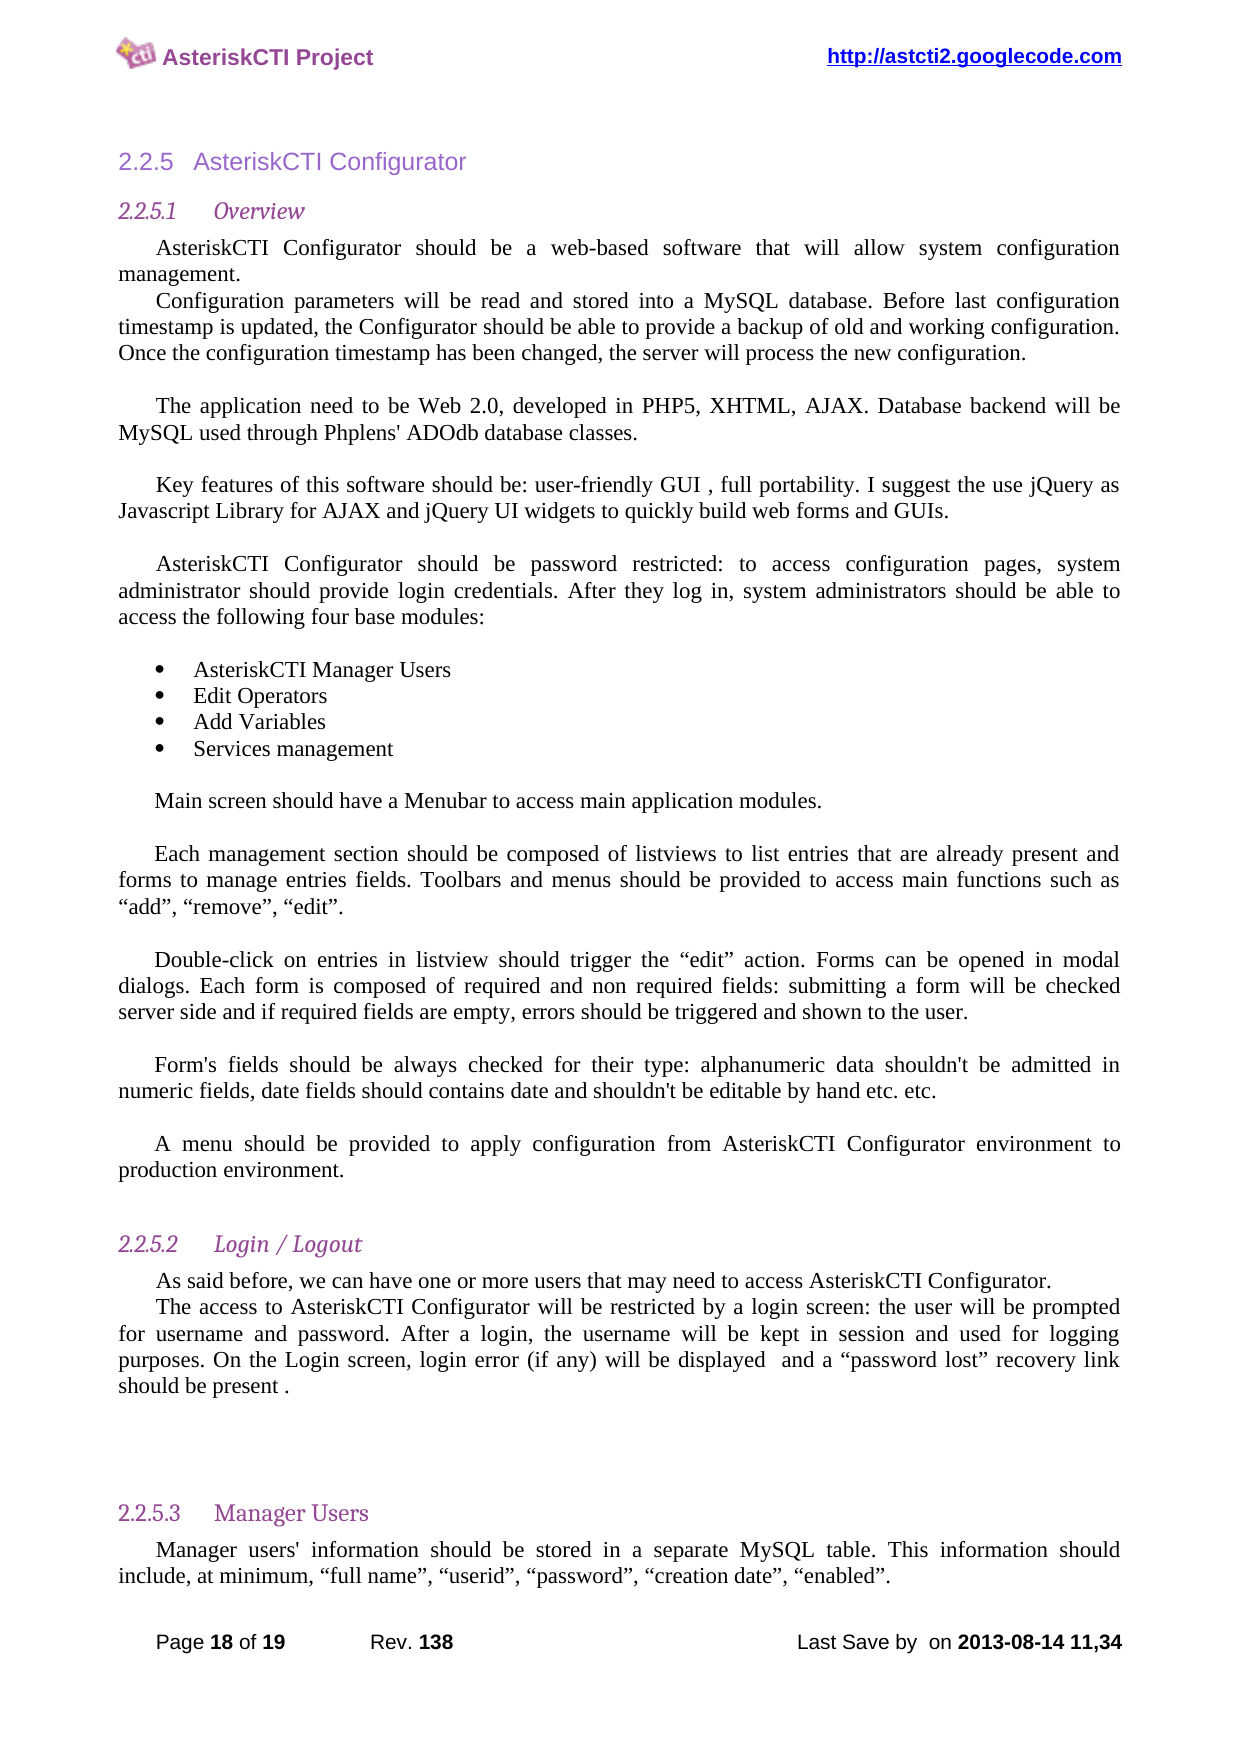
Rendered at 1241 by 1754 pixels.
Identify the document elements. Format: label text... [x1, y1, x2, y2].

text Configuration parameters will be read and stored into a MySQL database. Before last configuration timestamp is updated, the Configurator should be able to provide a backup of old and working configuration. Once the configuration timestamp has been changed, the server will process the new configuration. [118, 287, 1122, 366]
text Double-click on entries in listview should trigger the “edit” action. Forms can be opened in modal dialogs. Each form is composed of required and non required fields: submitting a form will be checked server side and if required fields are empty, errors should be triggered and shown to the user. [118, 946, 1122, 1025]
text Main screen should have a Menubar to access main application modules. [118, 787, 1122, 814]
text The application need to be Web 2.0, developed in PHP5, XHTML, AJAX. Database backend will be MySQL used through Phplens' ADOdb database classes. [118, 392, 1122, 445]
text As said before, we can have one or more users that may need to access AsteriskCTI Configurator. [118, 1267, 1122, 1293]
text Each management section should be composed of listviews to list entries that are already present and forms to manage entries fields. Toolbars and menus should be provided to access main functions such as “add”, “remove”, “edit”. [118, 840, 1122, 919]
text The access to AsteriskCTI Configurator will be restricted by a login screen: the user will be prompted for username and password. After a login, the username will be kept in session and used for logging purposes. On the Login screen, login error (if any) will be displayed and a “password lost” recovery link should be present . [118, 1293, 1122, 1399]
text Manager users' information should be stored in a separate MySQL table. This information should include, at minimum, “full name”, “userid”, “password”, “creation date”, “enabled”. [118, 1536, 1122, 1588]
subtitle Overview [118, 197, 1122, 226]
text A menu should be provided to apply configuration from AsteriskCTI Configurator environment to production environment. [118, 1130, 1122, 1183]
subtitle AsteriskCTI Configurator [118, 147, 1122, 176]
text Key features of this software should be: user-friendly GUI , full portability. I suggest the use jQuery as Javascript Library for AJAX and jQuery UI widgets to quickly build web forms and GUIs. [118, 471, 1122, 524]
list Add Variables [156, 708, 1122, 735]
subtitle Manager Users [118, 1499, 1122, 1527]
list Edit Operators [156, 682, 1122, 708]
text AsteriskCTI Configurator should be a web-based software that will allow system configuration management. [118, 234, 1122, 287]
subtitle Login / Logout [118, 1230, 1122, 1259]
picture [116, 34, 157, 74]
text Form's fields should be always checked for their type: alphanumeric data shouldn't be admitted in numeric fields, date fields should contains date and shouldn't be editable by hand etc. etc. [118, 1051, 1122, 1104]
list Services management [156, 735, 1122, 761]
text AsteriskCTI Configurator should be password restricted: to access configuration pages, system administrator should provide login credentials. After they log in, system administrators should be able to access the following four base modules: [118, 550, 1122, 629]
list AsteriskCTI Manager Users [156, 656, 1122, 682]
